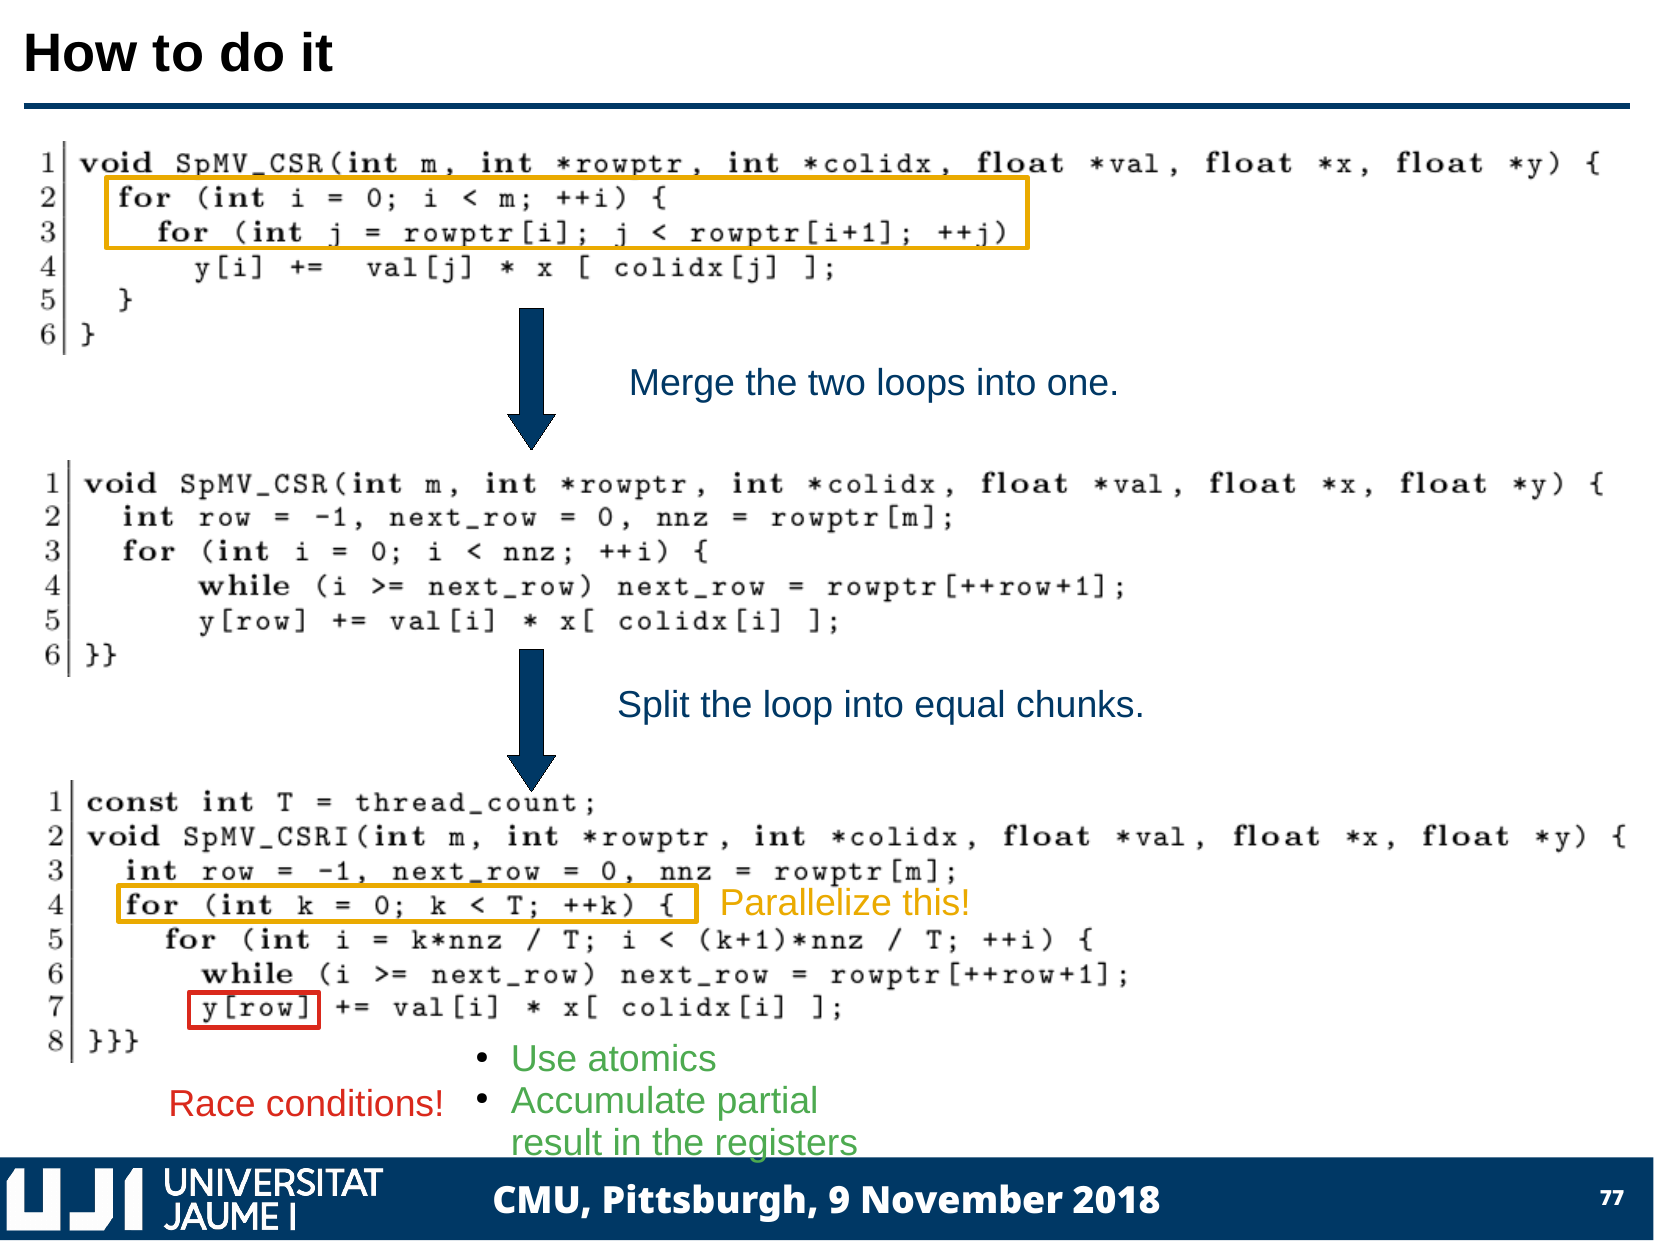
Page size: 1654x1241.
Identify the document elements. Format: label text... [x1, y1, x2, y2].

text_box Use atomics Accumulate partial result in the registers [460, 1029, 913, 1171]
text_box [507, 649, 556, 792]
picture [35, 780, 1630, 1063]
title How to do it [23, 0, 1630, 107]
text_box Race conditions! [153, 1074, 460, 1132]
picture [35, 460, 1617, 677]
picture [32, 141, 1607, 355]
text_box Parallelize this! [704, 874, 987, 931]
text_box Split the loop into equal chunks. [602, 675, 1161, 733]
text_box Merge the two loops into one. [614, 354, 1135, 412]
picture [0, 1158, 390, 1241]
text_box [507, 308, 556, 450]
